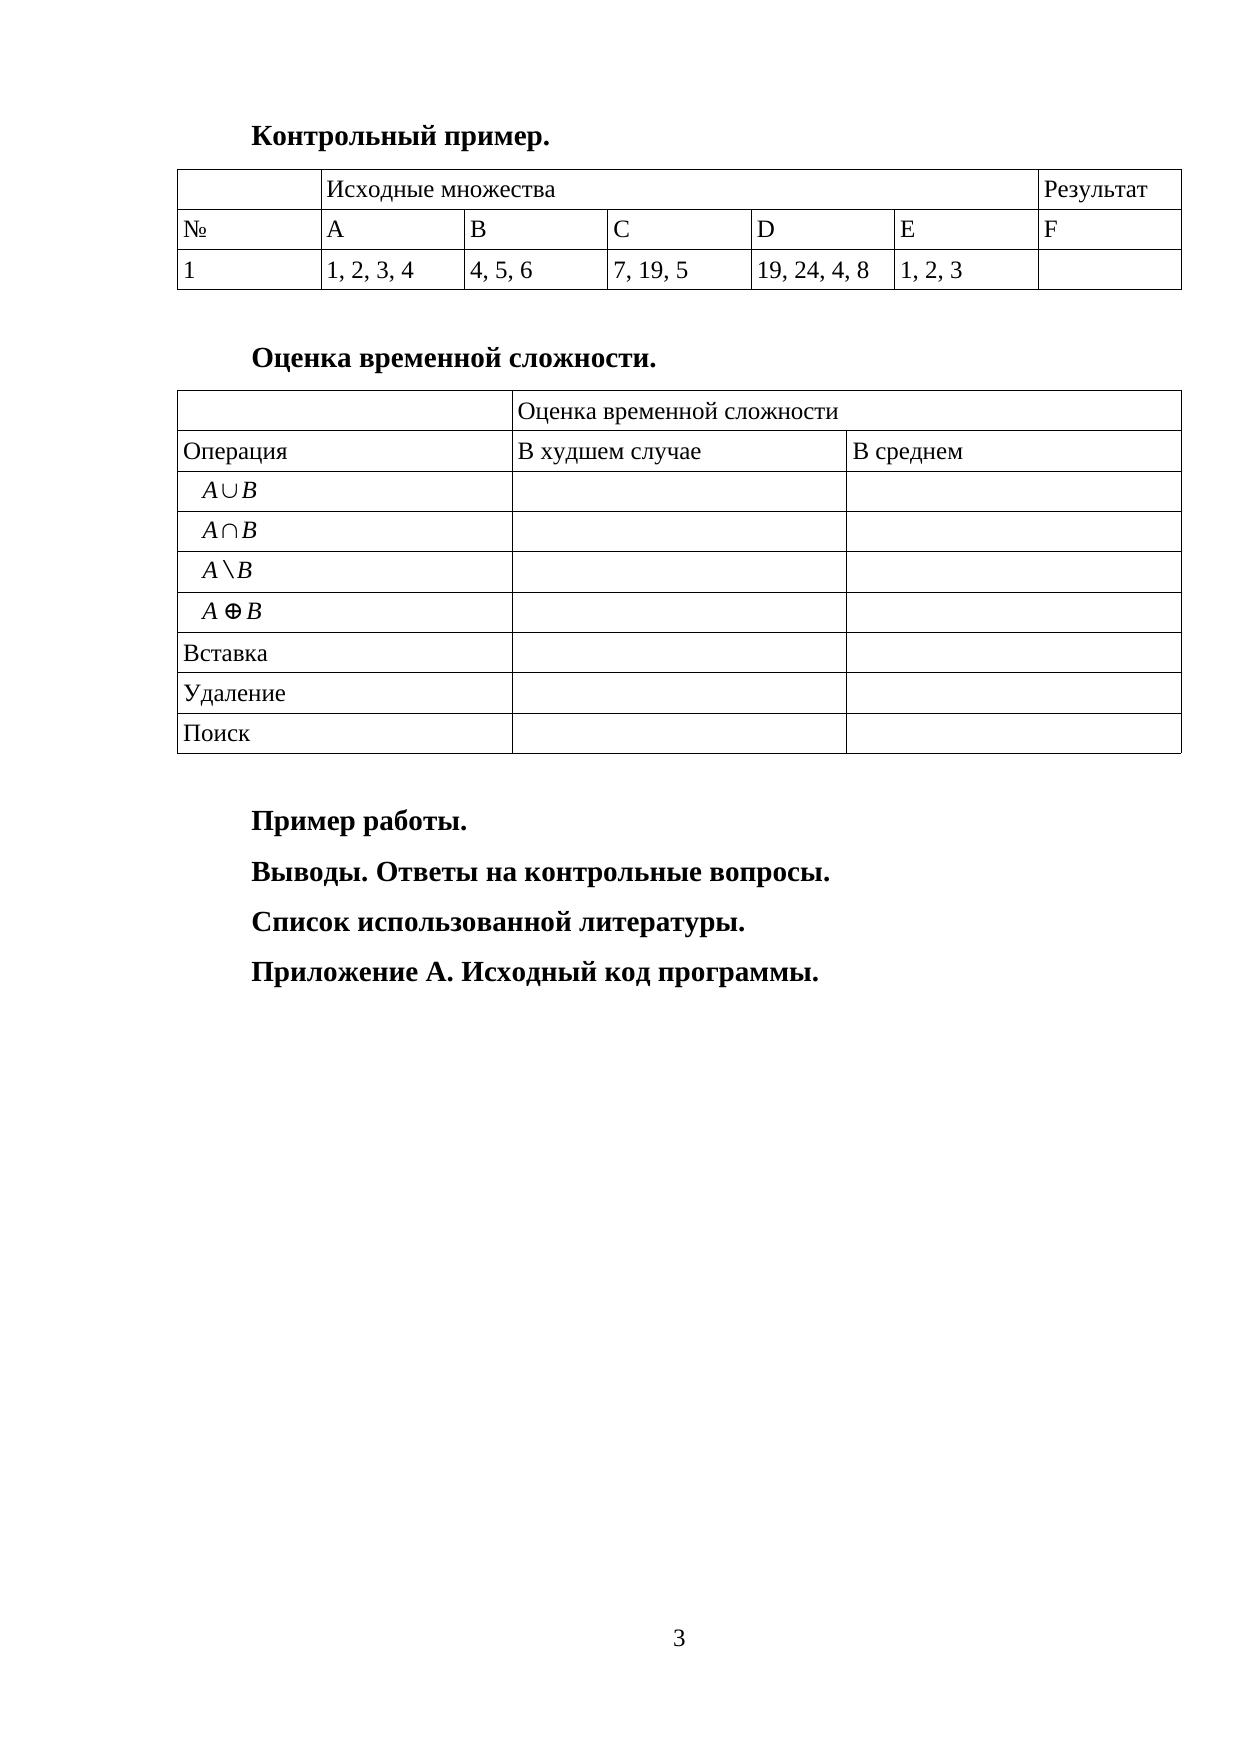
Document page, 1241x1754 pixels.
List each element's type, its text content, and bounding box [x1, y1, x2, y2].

text Оценка временной сложности. [177, 340, 1181, 373]
table_cell [513, 552, 846, 592]
table_cell [178, 593, 512, 632]
table_cell [847, 552, 1181, 592]
table_cell [847, 633, 1181, 672]
table_cell C [608, 210, 751, 249]
table_cell E [895, 210, 1038, 249]
table_cell [847, 714, 1181, 753]
table_cell [513, 673, 846, 713]
table_cell 1 [178, 250, 321, 289]
table_cell [513, 714, 846, 753]
table_cell [847, 512, 1181, 551]
table_cell [513, 633, 846, 672]
table_cell [847, 593, 1181, 632]
table_header [178, 170, 321, 209]
table_header Исходные множества [322, 170, 1038, 209]
table_cell [1039, 250, 1181, 289]
table_cell [513, 472, 846, 511]
table_header Оценка временной сложности [513, 391, 1181, 430]
table_cell Вставка [178, 633, 512, 672]
table_cell A [322, 210, 464, 249]
table_cell [178, 552, 512, 592]
text Пример работы. [177, 803, 1181, 837]
table_cell [513, 593, 846, 632]
text Приложение А. Исходный код программы. [177, 954, 1181, 988]
text Контрольный пример. [177, 118, 1181, 152]
table_cell [847, 673, 1181, 713]
table_header Результат [1039, 170, 1181, 209]
text Выводы. Ответы на контрольные вопросы. [177, 854, 1181, 887]
table_cell B [465, 210, 607, 249]
table_cell F [1039, 210, 1181, 249]
table_cell В худшем случае [513, 431, 846, 471]
table_cell 4, 5, 6 [465, 250, 607, 289]
table_cell [513, 512, 846, 551]
table_cell В среднем [847, 431, 1181, 471]
table_cell Поиск [178, 714, 512, 753]
table_cell 1, 2, 3 [895, 250, 1038, 289]
table_cell D [752, 210, 894, 249]
table_header [178, 391, 512, 430]
table_cell Операция [178, 431, 512, 471]
text Список использованной литературы. [177, 904, 1181, 937]
table_cell 1, 2, 3, 4 [322, 250, 464, 289]
table_cell Удаление [178, 673, 512, 713]
table_cell [847, 472, 1181, 511]
table_cell [178, 512, 512, 551]
table_cell № [178, 210, 321, 249]
table_cell [178, 472, 512, 511]
table_cell 7, 19, 5 [608, 250, 751, 289]
table_cell 19, 24, 4, 8 [752, 250, 894, 289]
